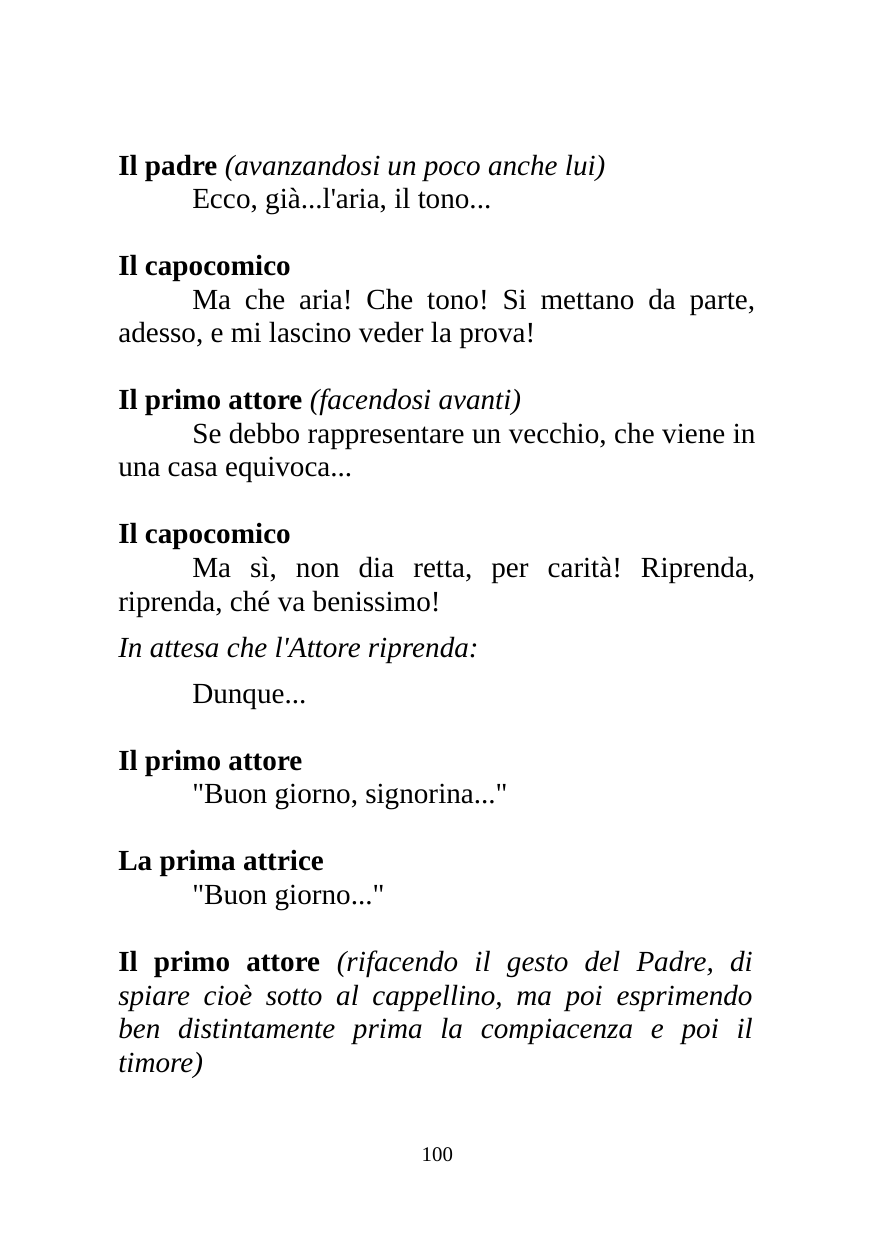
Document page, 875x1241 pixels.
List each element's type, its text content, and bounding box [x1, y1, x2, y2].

text Ma che aria! Che tono! Si mettano da parte, adesso, e mi lascino veder la prova! [118, 282, 756, 349]
text "Buon giorno, signorina..." [118, 776, 756, 810]
text In attesa che l'Attore riprenda: [118, 630, 756, 663]
text Il primo attore (facendosi avanti) [118, 382, 756, 416]
text Il padre (avanzandosi un poco anche lui) [118, 148, 756, 181]
text Ma sì, non dia retta, per carità! Riprenda, riprenda, ché va benissimo! [118, 550, 756, 617]
text La prima attrice [118, 843, 756, 877]
text Se debbo rappresentare un vecchio, che viene in una casa equivoca... [118, 416, 756, 483]
text Dunque... [118, 676, 756, 709]
text Il primo attore (rifacendo il gesto del Padre, di spiare cioè sotto al cappellino, ma poi esprimendo ben distintamente prima la compiacenza e poi il timore) [118, 944, 756, 1078]
text "Buon giorno..." [118, 877, 756, 911]
text Il capocomico [118, 248, 756, 282]
text Ecco, già...l'aria, il tono... [118, 181, 756, 215]
text Il capocomico [118, 517, 756, 550]
text Il primo attore [118, 743, 756, 776]
